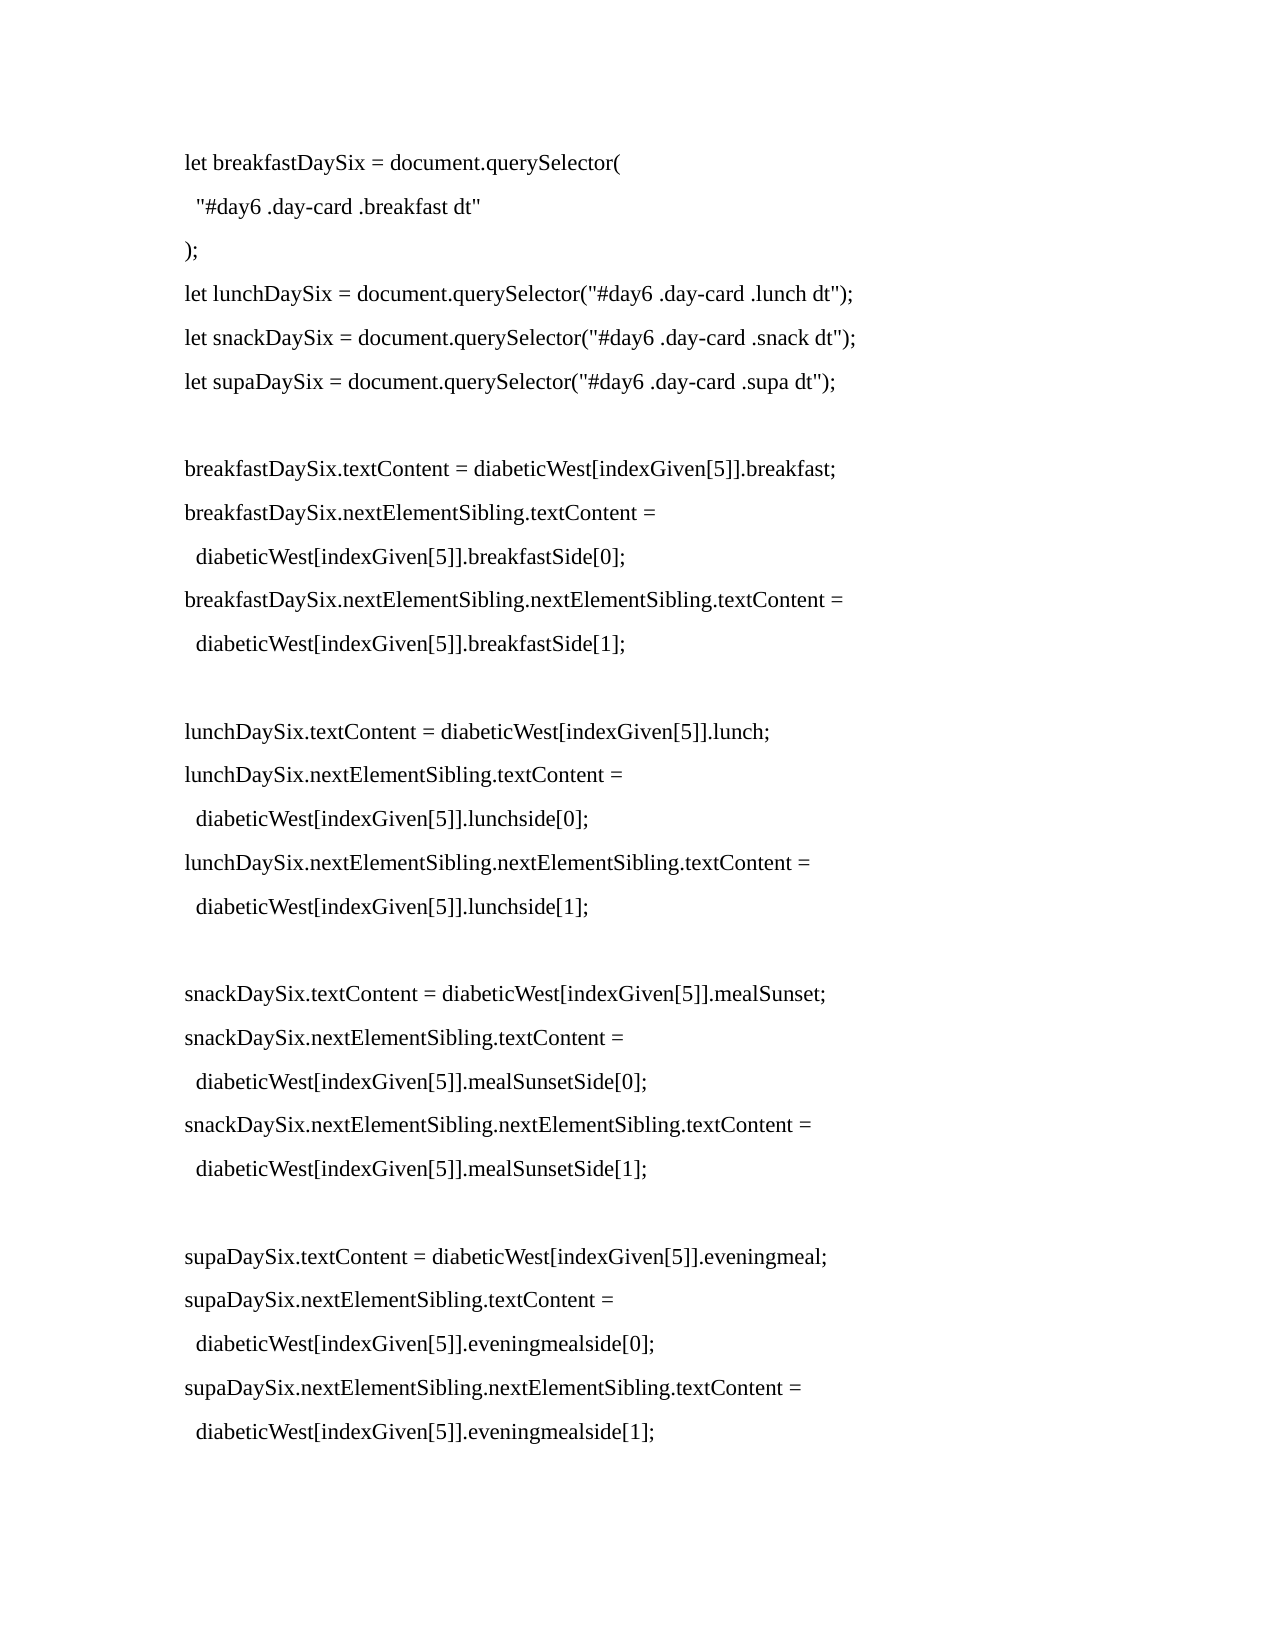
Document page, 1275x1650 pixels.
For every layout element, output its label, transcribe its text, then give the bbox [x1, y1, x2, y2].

text diabeticWest[indexGiven[5]].eveningmealside[1]; [150, 1419, 1125, 1444]
text breakfastDaySix.nextElementSibling.textContent = [150, 500, 1125, 525]
text let breakfastDaySix = document.querySelector( [150, 150, 1125, 175]
text diabeticWest[indexGiven[5]].mealSunsetSide[0]; [150, 1069, 1125, 1094]
text snackDaySix.textContent = diabeticWest[indexGiven[5]].mealSunset; [150, 981, 1125, 1007]
text breakfastDaySix.textContent = diabeticWest[indexGiven[5]].breakfast; [150, 456, 1125, 482]
text diabeticWest[indexGiven[5]].mealSunsetSide[1]; [150, 1156, 1125, 1182]
text lunchDaySix.nextElementSibling.nextElementSibling.textContent = [150, 850, 1125, 875]
text let supaDaySix = document.querySelector("#day6 .day-card .supa dt"); [150, 369, 1125, 394]
text let lunchDaySix = document.querySelector("#day6 .day-card .lunch dt"); [150, 281, 1125, 307]
text diabeticWest[indexGiven[5]].lunchside[0]; [150, 806, 1125, 832]
text supaDaySix.nextElementSibling.textContent = [150, 1287, 1125, 1313]
text diabeticWest[indexGiven[5]].breakfastSide[0]; [150, 544, 1125, 569]
text snackDaySix.nextElementSibling.textContent = [150, 1025, 1125, 1050]
text ); [150, 237, 1125, 263]
text let snackDaySix = document.querySelector("#day6 .day-card .snack dt"); [150, 325, 1125, 350]
text diabeticWest[indexGiven[5]].eveningmealside[0]; [150, 1331, 1125, 1357]
text breakfastDaySix.nextElementSibling.nextElementSibling.textContent = [150, 587, 1125, 613]
text diabeticWest[indexGiven[5]].lunchside[1]; [150, 894, 1125, 919]
text snackDaySix.nextElementSibling.nextElementSibling.textContent = [150, 1112, 1125, 1138]
text lunchDaySix.nextElementSibling.textContent = [150, 762, 1125, 788]
text diabeticWest[indexGiven[5]].breakfastSide[1]; [150, 631, 1125, 657]
text supaDaySix.textContent = diabeticWest[indexGiven[5]].eveningmeal; [150, 1244, 1125, 1269]
text "#day6 .day-card .breakfast dt" [150, 194, 1125, 219]
text lunchDaySix.textContent = diabeticWest[indexGiven[5]].lunch; [150, 719, 1125, 744]
text supaDaySix.nextElementSibling.nextElementSibling.textContent = [150, 1375, 1125, 1400]
